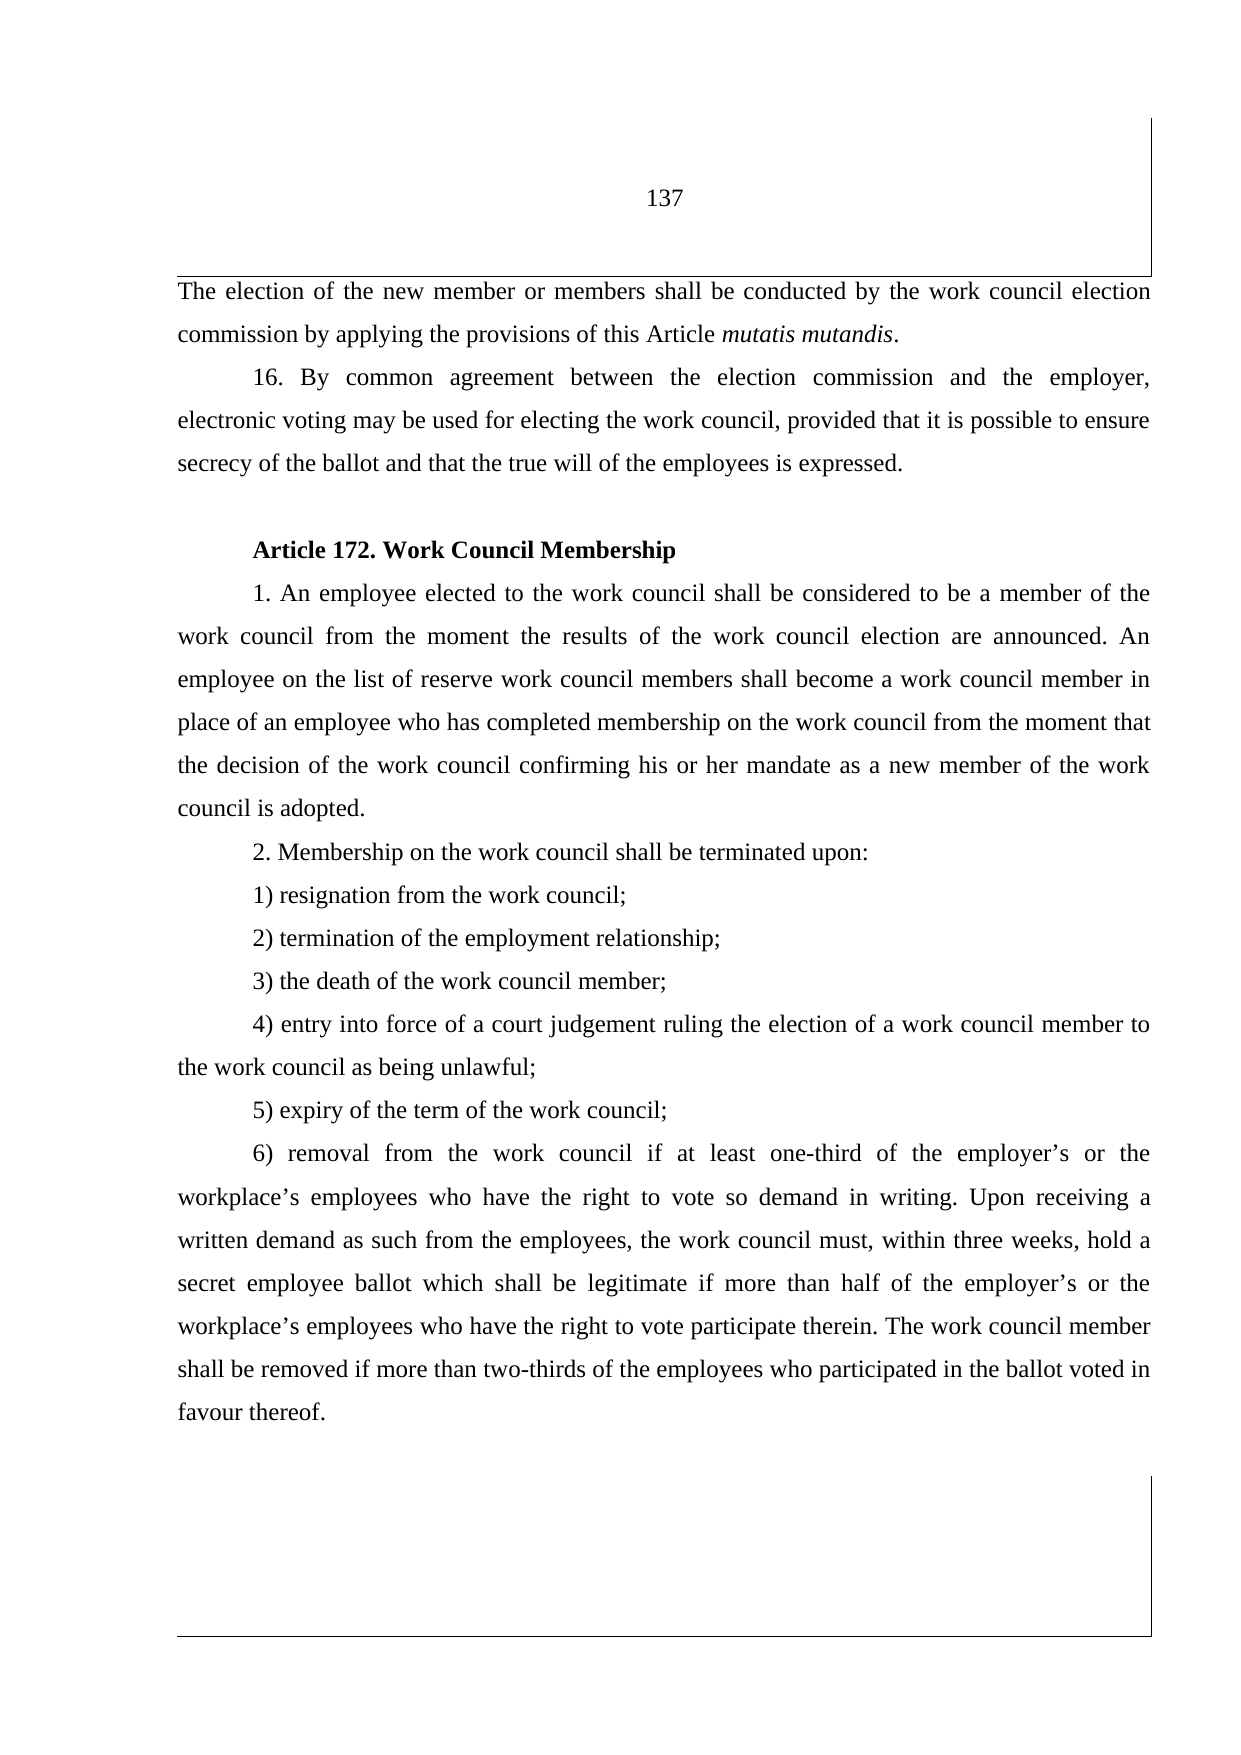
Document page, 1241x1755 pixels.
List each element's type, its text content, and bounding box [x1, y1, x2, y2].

text 5) expiry of the term of the work council; [177, 1095, 1152, 1124]
text 16. By common agreement between the election commission and the employer, electronic voting may be used for electing the work council, provided that it is possible to ensure secrecy of the ballot and that the true will of the employees is expressed. [177, 362, 1152, 477]
text 3) the death of the work council member; [177, 966, 1152, 995]
text 2. Membership on the work council shall be terminated upon: [177, 837, 1152, 865]
text 2) termination of the employment relationship; [177, 923, 1152, 952]
text 1. An employee elected to the work council shall be considered to be a member of the work council from the moment the results of the work council election are announced. An employee on the list of reserve work council members shall become a work council member in place of an employee who has completed membership on the work council from the moment that the decision of the work council confirming his or her mandate as a new member of the work council is adopted. [177, 578, 1152, 822]
text Article 172. Work Council Membership [177, 535, 1152, 563]
text 6) removal from the work council if at least one-third of the employer’s or the workplace’s employees who have the right to vote so demand in writing. Upon receiving a written demand as such from the employees, the work council must, within three weeks, hold a secret employee ballot which shall be legitimate if more than half of the employer’s or the workplace’s employees who have the right to vote participate therein. The work council member shall be removed if more than two-thirds of the employees who participated in the ballot voted in favour thereof. [177, 1138, 1152, 1426]
text 4) entry into force of a court judgement ruling the election of a work council member to the work council as being unlawful; [177, 1009, 1152, 1081]
text The election of the new member or members shall be conducted by the work council election commission by applying the provisions of this Article mutatis mutandis. [177, 276, 1152, 348]
text 1) resignation from the work council; [177, 880, 1152, 908]
